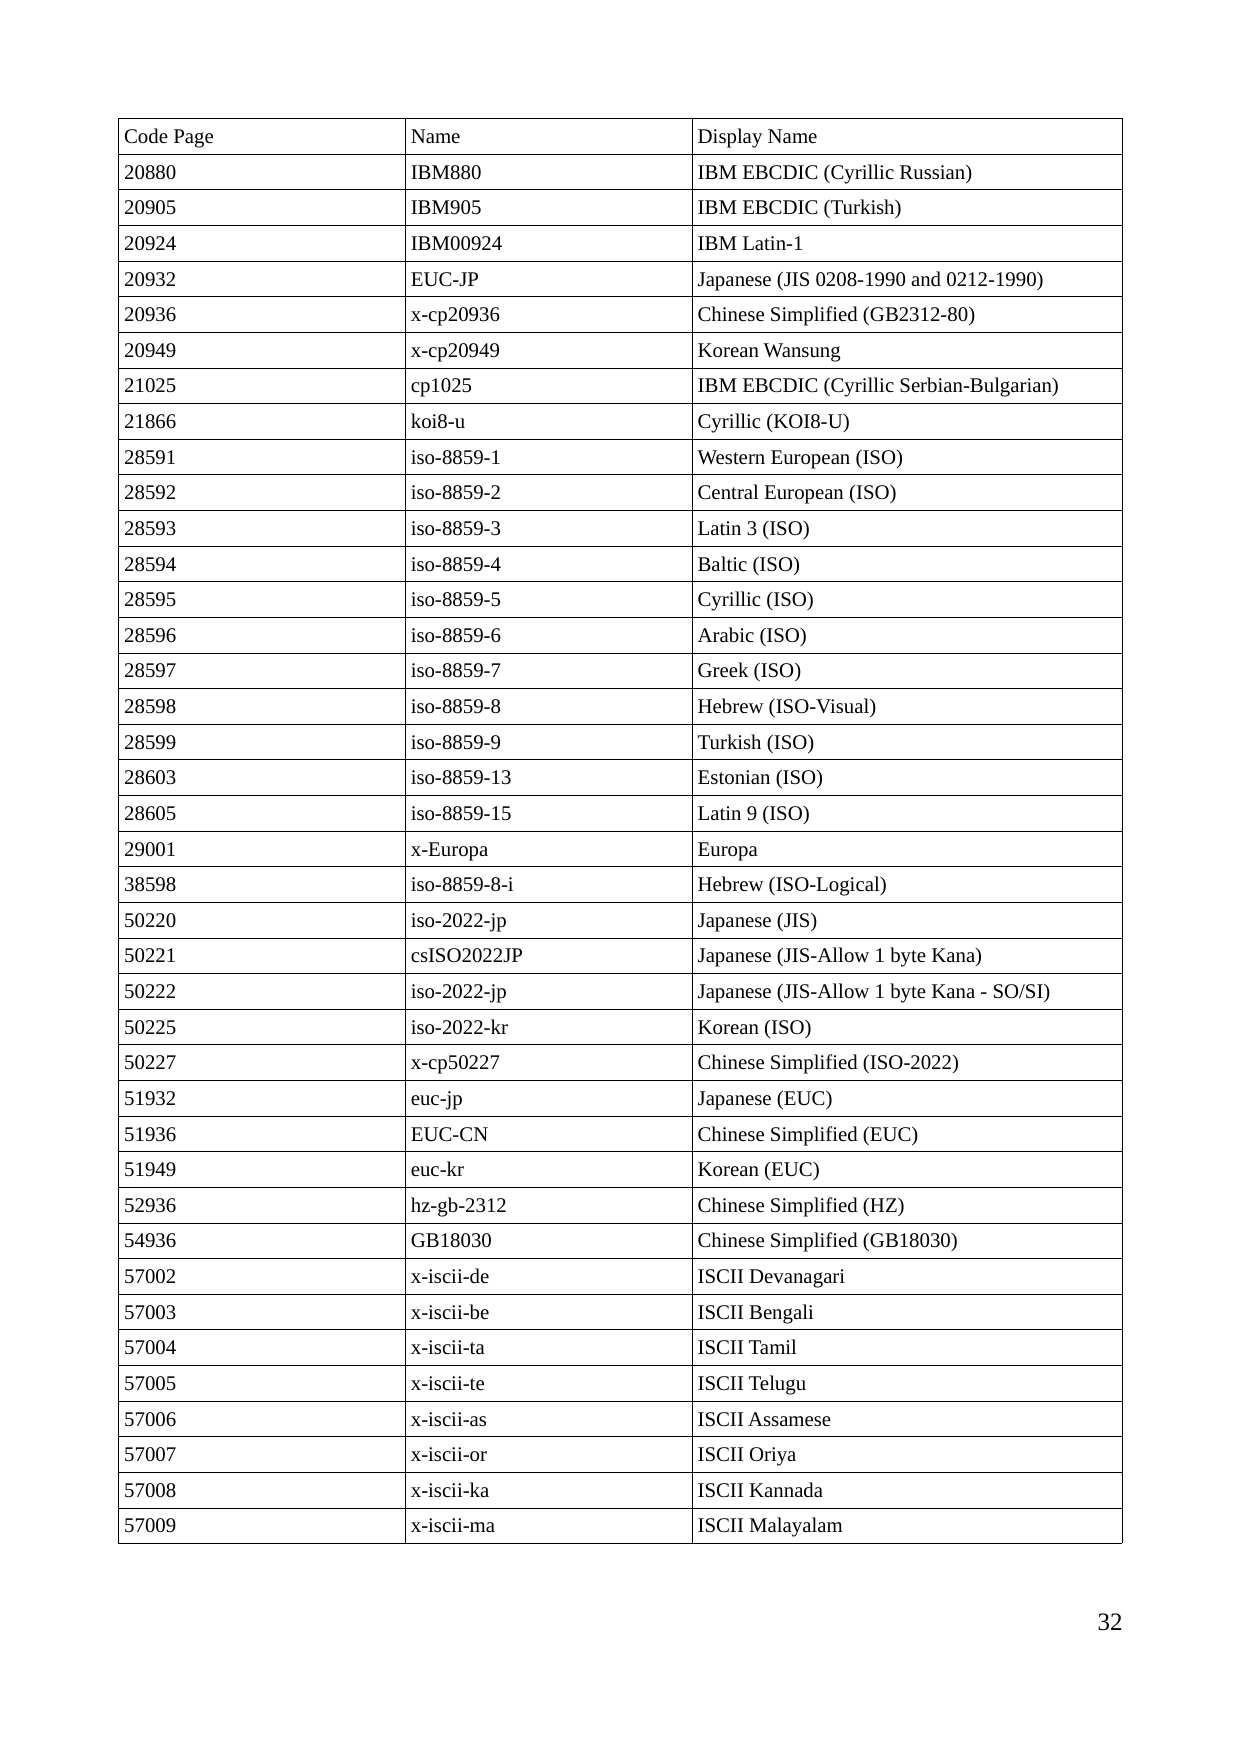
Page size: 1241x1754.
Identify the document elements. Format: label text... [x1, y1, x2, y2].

table_cell 57008 [119, 1473, 405, 1507]
table_cell x-cp20949 [406, 333, 692, 367]
table_cell IBM905 [406, 190, 692, 225]
table_cell 57009 [119, 1509, 405, 1543]
table_cell Turkish (ISO) [693, 725, 1122, 759]
table_cell Hebrew (ISO-Visual) [693, 689, 1122, 724]
table_cell ISCII Kannada [693, 1473, 1122, 1507]
table_cell 57006 [119, 1402, 405, 1436]
table_cell Cyrillic (KOI8-U) [693, 404, 1122, 439]
table_cell x-iscii-be [406, 1295, 692, 1329]
table_cell Hebrew (ISO-Logical) [693, 867, 1122, 902]
table_cell 57007 [119, 1437, 405, 1472]
table_cell 50220 [119, 903, 405, 937]
table_cell EUC-JP [406, 262, 692, 296]
table_cell iso-8859-1 [406, 440, 692, 474]
table_cell x-iscii-as [406, 1402, 692, 1436]
table_cell iso-8859-3 [406, 511, 692, 546]
table_cell Chinese Simplified (ISO-2022) [693, 1045, 1122, 1080]
table_cell Japanese (JIS-Allow 1 byte Kana - SO/SI) [693, 974, 1122, 1009]
table_cell 28591 [119, 440, 405, 474]
table_cell iso-8859-6 [406, 618, 692, 652]
table_cell 50221 [119, 939, 405, 973]
table_cell iso-2022-jp [406, 974, 692, 1009]
table_cell 50227 [119, 1045, 405, 1080]
table_cell iso-2022-kr [406, 1010, 692, 1044]
table_cell 57003 [119, 1295, 405, 1329]
table_cell iso-8859-8-i [406, 867, 692, 902]
table_cell iso-8859-4 [406, 547, 692, 581]
table_cell 28603 [119, 760, 405, 795]
table_cell IBM880 [406, 155, 692, 189]
table_cell 28605 [119, 796, 405, 831]
table_cell x-iscii-de [406, 1259, 692, 1294]
table_cell GB18030 [406, 1224, 692, 1258]
table_cell ISCII Bengali [693, 1295, 1122, 1329]
table_cell Chinese Simplified (GB18030) [693, 1224, 1122, 1258]
table_cell 50222 [119, 974, 405, 1009]
table_cell Europa [693, 832, 1122, 866]
table_cell 28596 [119, 618, 405, 652]
table_cell 28598 [119, 689, 405, 724]
table_cell 54936 [119, 1224, 405, 1258]
table_cell koi8-u [406, 404, 692, 439]
table_cell 20936 [119, 297, 405, 332]
table_cell cp1025 [406, 369, 692, 403]
table_cell Korean (ISO) [693, 1010, 1122, 1044]
table_cell Estonian (ISO) [693, 760, 1122, 795]
table_cell x-cp50227 [406, 1045, 692, 1080]
table_cell 28597 [119, 654, 405, 688]
table_cell 21025 [119, 369, 405, 403]
table_cell csISO2022JP [406, 939, 692, 973]
table_cell ISCII Oriya [693, 1437, 1122, 1472]
table_cell iso-8859-15 [406, 796, 692, 831]
table_cell x-Europa [406, 832, 692, 866]
table_cell Western European (ISO) [693, 440, 1122, 474]
table_cell IBM EBCDIC (Turkish) [693, 190, 1122, 225]
table_cell Greek (ISO) [693, 654, 1122, 688]
table_header Name [406, 119, 692, 154]
table_cell ISCII Tamil [693, 1330, 1122, 1365]
table_cell ISCII Telugu [693, 1366, 1122, 1401]
table_cell 38598 [119, 867, 405, 902]
table_cell EUC-CN [406, 1117, 692, 1151]
table_cell iso-8859-9 [406, 725, 692, 759]
table_cell IBM00924 [406, 226, 692, 261]
table_cell 20905 [119, 190, 405, 225]
table_cell Japanese (JIS-Allow 1 byte Kana) [693, 939, 1122, 973]
table_cell 28594 [119, 547, 405, 581]
table_cell x-iscii-ta [406, 1330, 692, 1365]
table_cell hz-gb-2312 [406, 1188, 692, 1222]
table_cell Korean (EUC) [693, 1152, 1122, 1187]
table_cell x-iscii-ma [406, 1509, 692, 1543]
table_cell 20924 [119, 226, 405, 261]
table_cell Chinese Simplified (HZ) [693, 1188, 1122, 1222]
table_cell Chinese Simplified (EUC) [693, 1117, 1122, 1151]
table_header Code Page [119, 119, 405, 154]
table_cell ISCII Assamese [693, 1402, 1122, 1436]
table_cell IBM Latin-1 [693, 226, 1122, 261]
table_cell 57004 [119, 1330, 405, 1365]
table_cell 20932 [119, 262, 405, 296]
table_cell x-iscii-or [406, 1437, 692, 1472]
table_cell 28595 [119, 582, 405, 617]
table_cell Arabic (ISO) [693, 618, 1122, 652]
table_cell Central European (ISO) [693, 475, 1122, 510]
table_cell 21866 [119, 404, 405, 439]
table_cell 28593 [119, 511, 405, 546]
table_header Display Name [693, 119, 1122, 154]
table_cell ISCII Malayalam [693, 1509, 1122, 1543]
table_cell x-iscii-ka [406, 1473, 692, 1507]
table_cell iso-8859-7 [406, 654, 692, 688]
table_cell 29001 [119, 832, 405, 866]
table_cell 50225 [119, 1010, 405, 1044]
table_cell x-cp20936 [406, 297, 692, 332]
table_cell x-iscii-te [406, 1366, 692, 1401]
table_cell 20949 [119, 333, 405, 367]
table_cell 28599 [119, 725, 405, 759]
table_cell iso-8859-13 [406, 760, 692, 795]
table_cell iso-8859-5 [406, 582, 692, 617]
table_cell 51936 [119, 1117, 405, 1151]
table_cell euc-jp [406, 1081, 692, 1116]
table_cell Latin 3 (ISO) [693, 511, 1122, 546]
table_cell Japanese (JIS) [693, 903, 1122, 937]
table_cell Baltic (ISO) [693, 547, 1122, 581]
table_cell Japanese (JIS 0208-1990 and 0212-1990) [693, 262, 1122, 296]
table_cell Japanese (EUC) [693, 1081, 1122, 1116]
table_cell IBM EBCDIC (Cyrillic Serbian-Bulgarian) [693, 369, 1122, 403]
table_cell IBM EBCDIC (Cyrillic Russian) [693, 155, 1122, 189]
table_cell iso-8859-2 [406, 475, 692, 510]
table_cell 51949 [119, 1152, 405, 1187]
table_cell Chinese Simplified (GB2312-80) [693, 297, 1122, 332]
table_cell 57005 [119, 1366, 405, 1401]
table_cell 51932 [119, 1081, 405, 1116]
table_cell Korean Wansung [693, 333, 1122, 367]
table_cell iso-2022-jp [406, 903, 692, 937]
table_cell iso-8859-8 [406, 689, 692, 724]
table_cell 57002 [119, 1259, 405, 1294]
table_cell euc-kr [406, 1152, 692, 1187]
table_cell ISCII Devanagari [693, 1259, 1122, 1294]
table_cell 28592 [119, 475, 405, 510]
table_cell Cyrillic (ISO) [693, 582, 1122, 617]
table_cell Latin 9 (ISO) [693, 796, 1122, 831]
table_cell 20880 [119, 155, 405, 189]
table_cell 52936 [119, 1188, 405, 1222]
